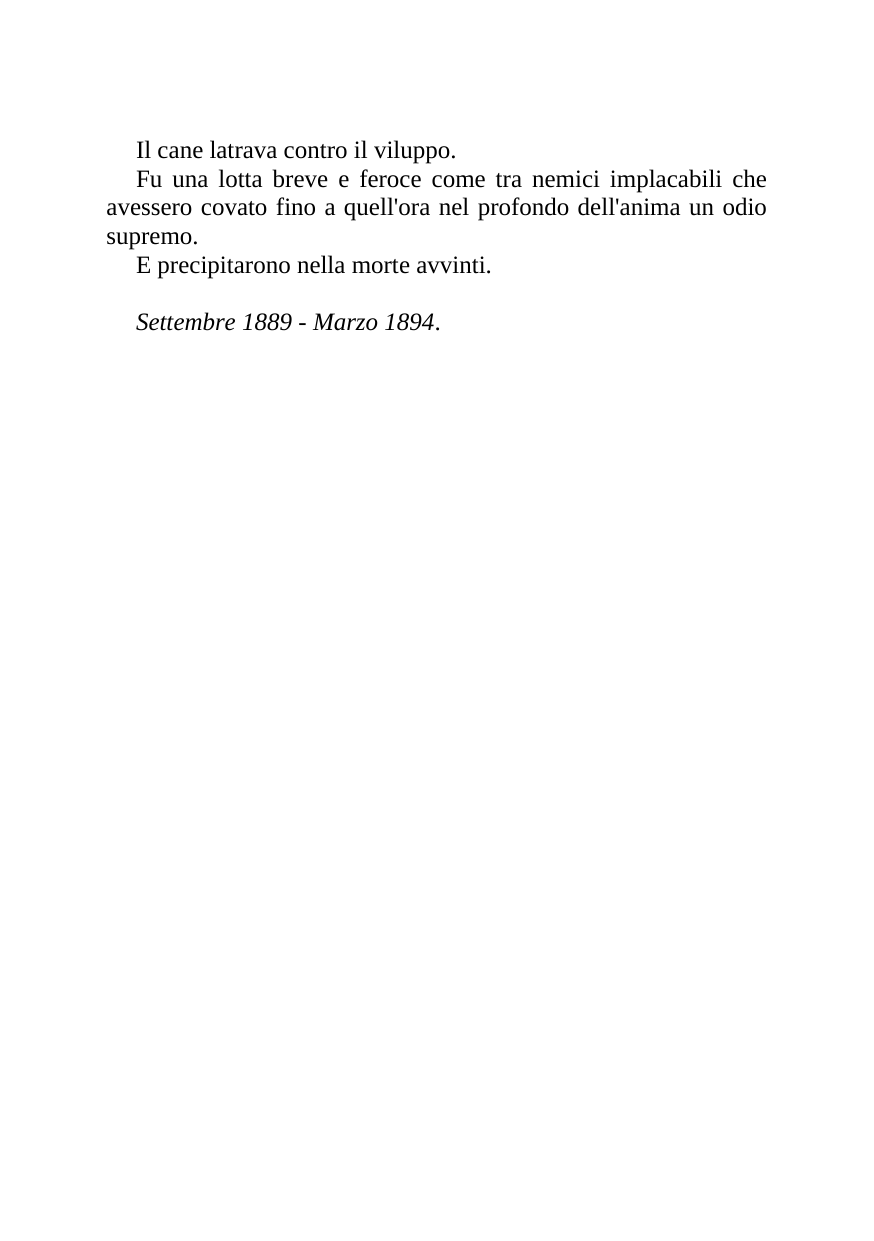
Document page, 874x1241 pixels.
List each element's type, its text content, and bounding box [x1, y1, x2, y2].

text E precipitarono nella morte avvinti. [106, 250, 768, 279]
text Settembre 1889 - Marzo 1894. [106, 307, 768, 336]
text Il cane latrava contro il viluppo. [106, 135, 768, 164]
text Fu una lotta breve e feroce come tra nemici implacabili che avessero covato fino a quell'ora nel profondo dell'anima un odio supremo. [106, 164, 768, 250]
